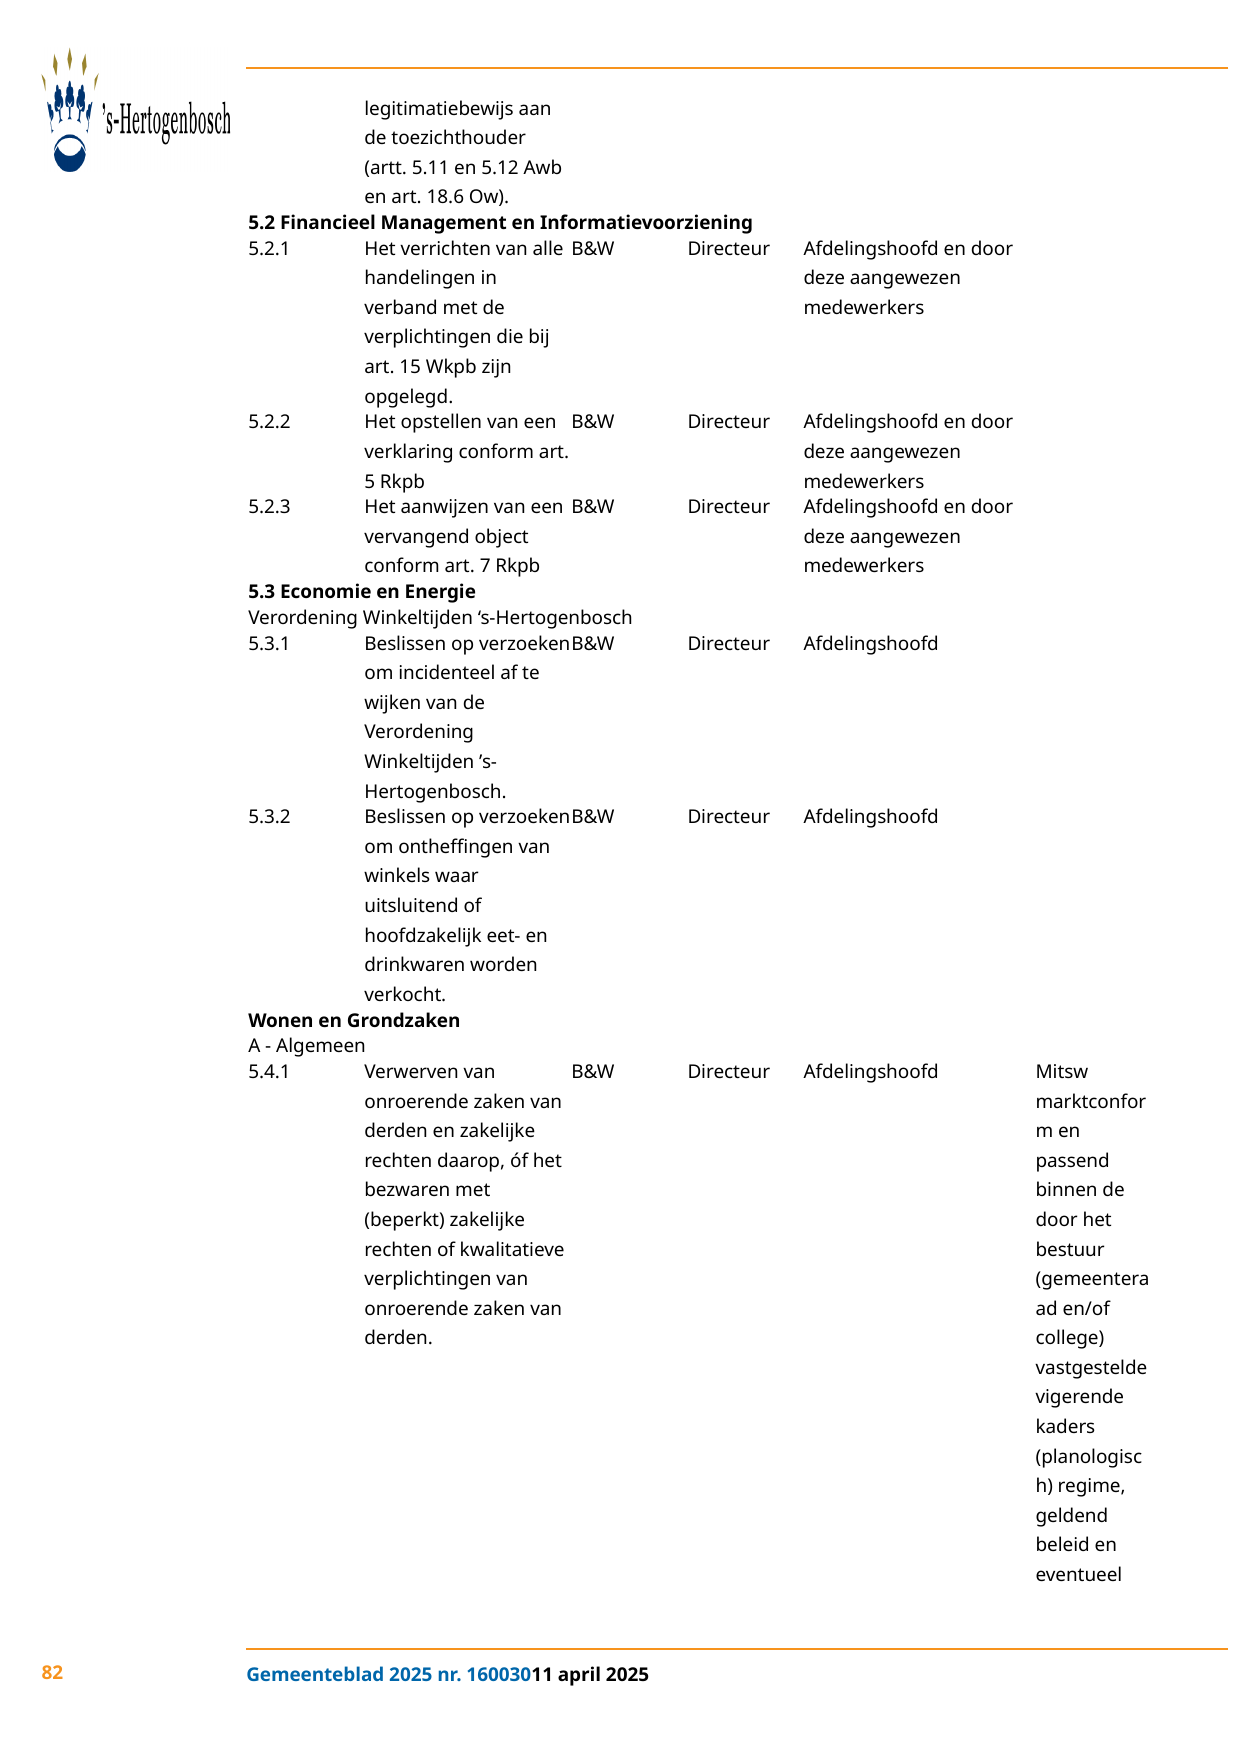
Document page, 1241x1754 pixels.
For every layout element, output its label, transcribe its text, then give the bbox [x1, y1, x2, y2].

table_cell 5.2.3 [248, 494, 364, 578]
table_cell Verwerven van onroerende zaken van derden en zakelijke rechten daarop, óf het bezwaren met (beperkt) zakelijke rechten of kwalitatieve verplichtingen van onroerende zaken van derden. [364, 1058, 571, 1587]
table_cell [571, 95, 687, 209]
table_cell 5.4.1 [248, 1058, 364, 1587]
table_cell A - Algemeen [248, 1033, 1152, 1058]
table_cell Directeur [687, 1058, 803, 1587]
table_cell Beslissen op verzoeken om incidenteel af te wijken van de Verordening Winkeltijden ’s-Hertogenbosch. [364, 630, 571, 803]
table_cell Directeur [687, 630, 803, 803]
table_cell Afdelingshoofd [803, 1058, 1035, 1587]
table_cell Afdelingshoofd en door deze aangewezen medewerkers [803, 494, 1035, 578]
table_cell Wonen en Grondzaken [248, 1007, 1152, 1032]
table_cell [1035, 235, 1152, 409]
table_cell [1035, 95, 1152, 209]
table_cell B&W [571, 630, 687, 803]
table_cell [1035, 494, 1152, 578]
table_cell [1035, 804, 1152, 1007]
table_cell 5.3 Economie en Energie [248, 579, 1152, 604]
table_cell Het opstellen van een verklaring conform art. 5 Rkpb [364, 409, 571, 493]
table_cell [248, 95, 364, 209]
table_cell B&W [571, 409, 687, 493]
table_cell Afdelingshoofd [803, 630, 1035, 803]
table_cell 5.2 Financieel Management en Informatievoorziening [248, 209, 1152, 235]
table_cell 5.2.1 [248, 235, 364, 409]
table_cell Het verrichten van alle handelingen in verband met de verplichtingen die bij art. 15 Wkpb zijn opgelegd. [364, 235, 571, 409]
table_cell Mitsw marktconform en passend binnen de door het bestuur (gemeenteraad en/of college) vastgestelde vigerende kaders (planologisch) regime, geldend beleid en eventueel [1035, 1058, 1152, 1587]
table_cell Verordening Winkeltijden ‘s-Hertogenbosch [248, 604, 1152, 630]
table_cell 5.3.1 [248, 630, 364, 803]
table_cell [1035, 630, 1152, 803]
table_cell 5.3.2 [248, 804, 364, 1007]
table_cell Afdelingshoofd en door deze aangewezen medewerkers [803, 235, 1035, 409]
table_cell Directeur [687, 235, 803, 409]
table_cell [687, 95, 803, 209]
picture [41, 47, 231, 172]
table_cell [803, 95, 1035, 209]
table_cell Afdelingshoofd [803, 804, 1035, 1007]
table_cell B&W [571, 1058, 687, 1587]
table_cell legitimatiebewijs aan de toezichthouder (artt. 5.11 en 5.12 Awb en art. 18.6 Ow). [364, 95, 571, 209]
table_cell B&W [571, 494, 687, 578]
table_cell Afdelingshoofd en door deze aangewezen medewerkers [803, 409, 1035, 493]
table_cell B&W [571, 804, 687, 1007]
table_cell B&W [571, 235, 687, 409]
table_cell Directeur [687, 409, 803, 493]
table_cell Het aanwijzen van een vervangend object conform art. 7 Rkpb [364, 494, 571, 578]
table_cell 5.2.2 [248, 409, 364, 493]
table_cell Directeur [687, 804, 803, 1007]
table_cell [1035, 409, 1152, 493]
table_cell Beslissen op verzoeken om ontheffingen van winkels waar uitsluitend of hoofdzakelijk eet- en drinkwaren worden verkocht. [364, 804, 571, 1007]
table_cell Directeur [687, 494, 803, 578]
